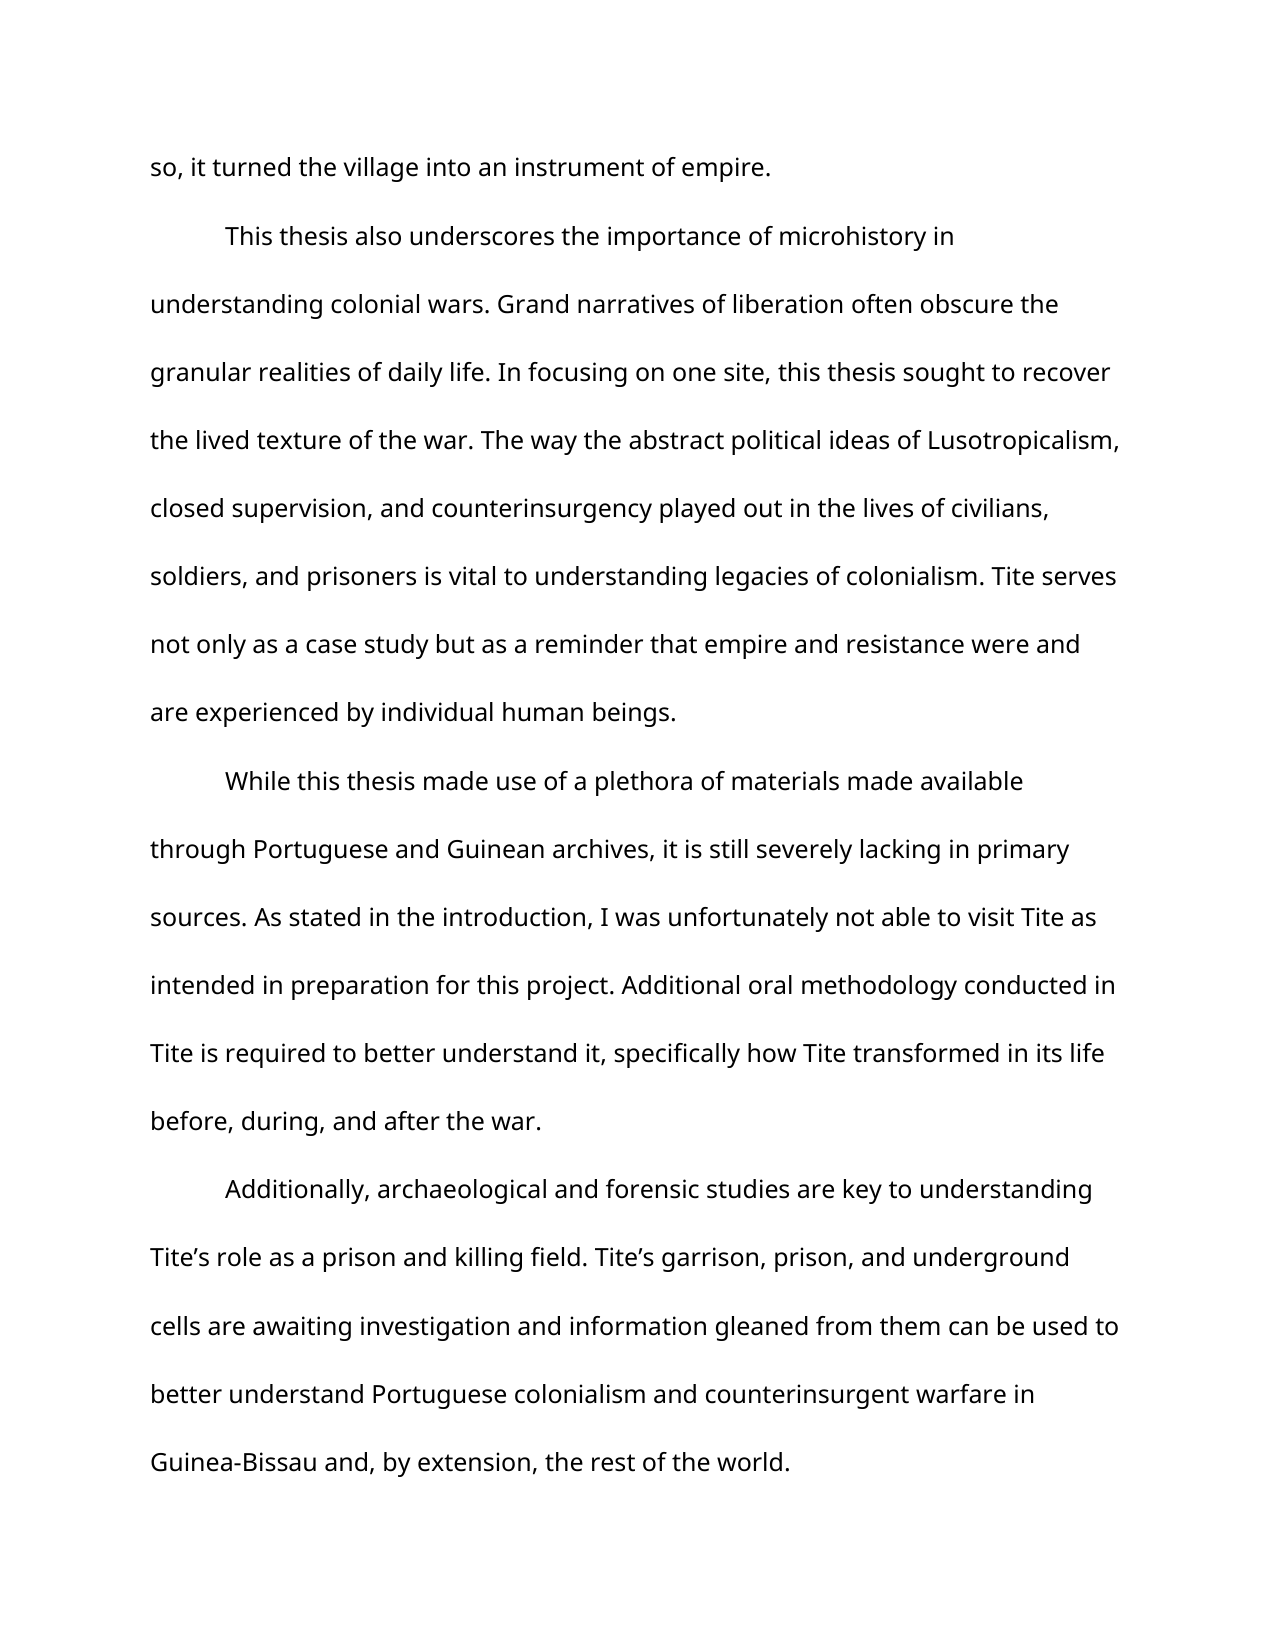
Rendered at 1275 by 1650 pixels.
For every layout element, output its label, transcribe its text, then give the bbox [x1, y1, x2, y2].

text While this thesis made use of a plethora of materials made available through Portuguese and Guinean archives, it is still severely lacking in primary sources. As stated in the introduction, I was unfortunately not able to visit Tite as intended in preparation for this project. Additional oral methodology conducted in Tite is required to better understand it, specifically how Tite transformed in its life before, during, and after the war. [150, 763, 1125, 1138]
text Additionally, archaeological and forensic studies are key to understanding Tite’s role as a prison and killing field. Tite’s garrison, prison, and underground cells are awaiting investigation and information gleaned from them can be used to better understand Portuguese colonialism and counterinsurgent warfare in Guinea-Bissau and, by extension, the rest of the world. [150, 1172, 1125, 1478]
text This thesis also underscores the importance of microhistory in understanding colonial wars. Grand narratives of liberation often obscure the granular realities of daily life. In focusing on one site, this thesis sought to recover the lived texture of the war. The way the abstract political ideas of Lusotropicalism, closed supervision, and counterinsurgency played out in the lives of civilians, soldiers, and prisoners is vital to understanding legacies of colonialism. Tite serves not only as a case study but as a reminder that empire and resistance were and are experienced by individual human beings. [150, 218, 1125, 729]
text so, it turned the village into an instrument of empire. [150, 150, 1125, 184]
